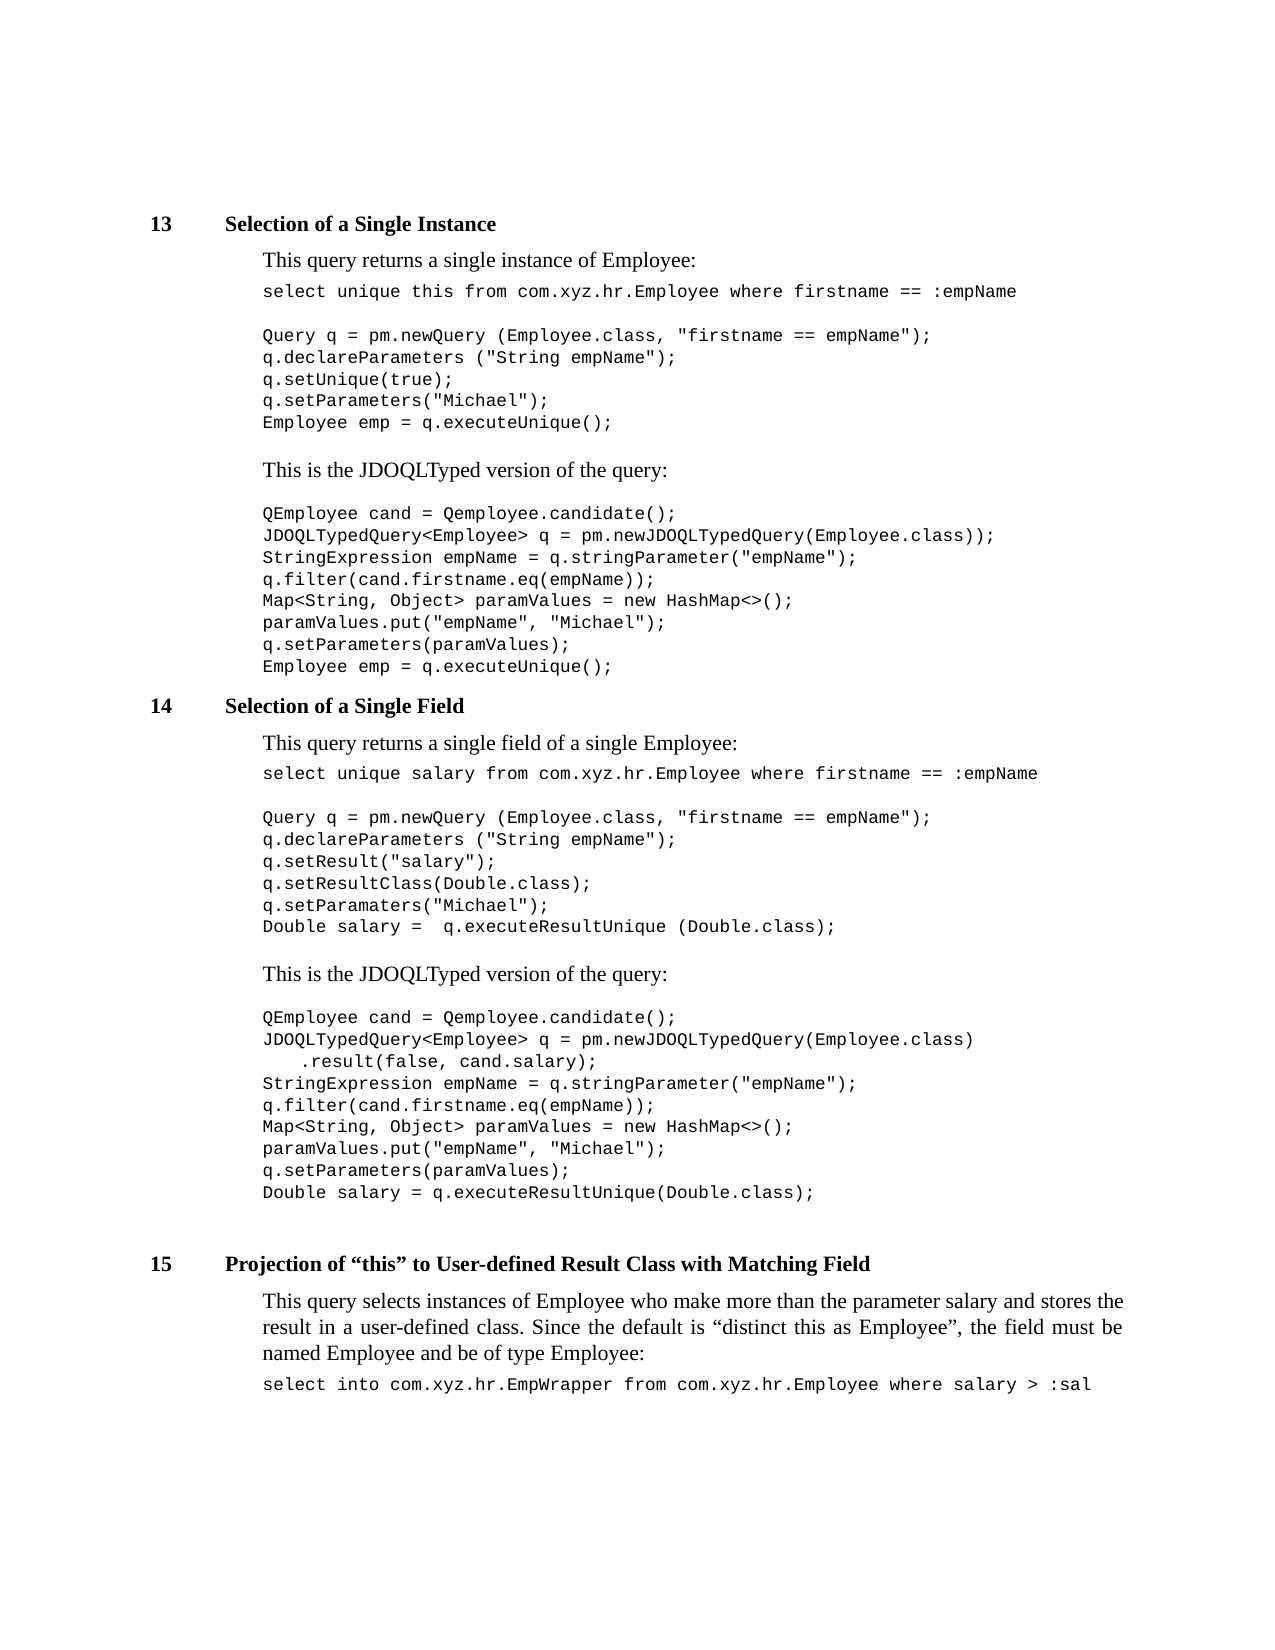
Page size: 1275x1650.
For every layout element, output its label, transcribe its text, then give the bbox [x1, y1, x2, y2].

text q.setParameters("Michael"); [262, 390, 1125, 412]
text select unique this from com.xyz.hr.Employee where firstname == :empName [262, 281, 1125, 303]
subtitle Selection of a Single Field [150, 692, 1125, 718]
text Employee emp = q.executeUnique(); [262, 412, 1125, 434]
text q.setResult("salary"); [262, 851, 1125, 872]
text Query q = pm.newQuery (Employee.class, "firstname == empName"); [262, 807, 1125, 829]
text This query returns a single field of a single Employee: [262, 729, 1125, 755]
text q.setParameters(paramValues); [262, 634, 1125, 656]
text q.setParameters(paramValues); [262, 1160, 1125, 1182]
text Map<String, Object> paramValues = new HashMap<>(); [262, 590, 1125, 612]
text q.setUnique(true); [262, 368, 1125, 390]
text q.declareParameters ("String empName"); [262, 829, 1125, 851]
text StringExpression empName = q.stringParameter("empName"); [262, 1072, 1125, 1094]
text q.setResultClass(Double.class); [262, 872, 1125, 894]
text Query q = pm.newQuery (Employee.class, "firstname == empName"); [262, 324, 1125, 346]
text q.declareParameters ("String empName"); [262, 346, 1125, 368]
text This query selects instances of Employee who make more than the parameter salary and stores the result in a user-defined class. Since the default is “distinct this as Employee”, the field must be named Employee and be of type Employee: [262, 1287, 1125, 1365]
text This is the JDOQLTyped version of the query: [262, 456, 1125, 482]
text StringExpression empName = q.stringParameter("empName"); [262, 546, 1125, 568]
text q.filter(cand.firstname.eq(empName)); [262, 568, 1125, 590]
text Map<String, Object> paramValues = new HashMap<>(); [262, 1116, 1125, 1138]
text paramValues.put("empName", "Michael"); [262, 612, 1125, 634]
subtitle Selection of a Single Instance [150, 210, 1125, 236]
text This is the JDOQLTyped version of the query: [262, 960, 1125, 986]
text Employee emp = q.executeUnique(); [262, 656, 1125, 678]
text paramValues.put("empName", "Michael"); [262, 1138, 1125, 1160]
text select into com.xyz.hr.EmpWrapper from com.xyz.hr.Employee where salary > :sal [262, 1373, 1125, 1395]
subtitle Projection of “this” to User-defined Result Class with Matching Field [150, 1251, 1125, 1277]
text JDOQLTypedQuery<Employee> q = pm.newJDOQLTypedQuery(Employee.class) [262, 1029, 1125, 1051]
text Double salary = q.executeResultUnique (Double.class); [262, 916, 1125, 938]
text QEmployee cand = Qemployee.candidate(); [262, 503, 1125, 524]
text This query returns a single instance of Employee: [262, 246, 1125, 272]
text .result(false, cand.salary); [262, 1051, 1125, 1072]
text QEmployee cand = Qemployee.candidate(); [262, 1007, 1125, 1029]
text Double salary = q.executeResultUnique(Double.class); [262, 1182, 1125, 1204]
text JDOQLTypedQuery<Employee> q = pm.newJDOQLTypedQuery(Employee.class)); [262, 524, 1125, 546]
text q.filter(cand.firstname.eq(empName)); [262, 1094, 1125, 1116]
text q.setParamaters("Michael"); [262, 894, 1125, 916]
text select unique salary from com.xyz.hr.Employee where firstname == :empName [262, 763, 1125, 785]
